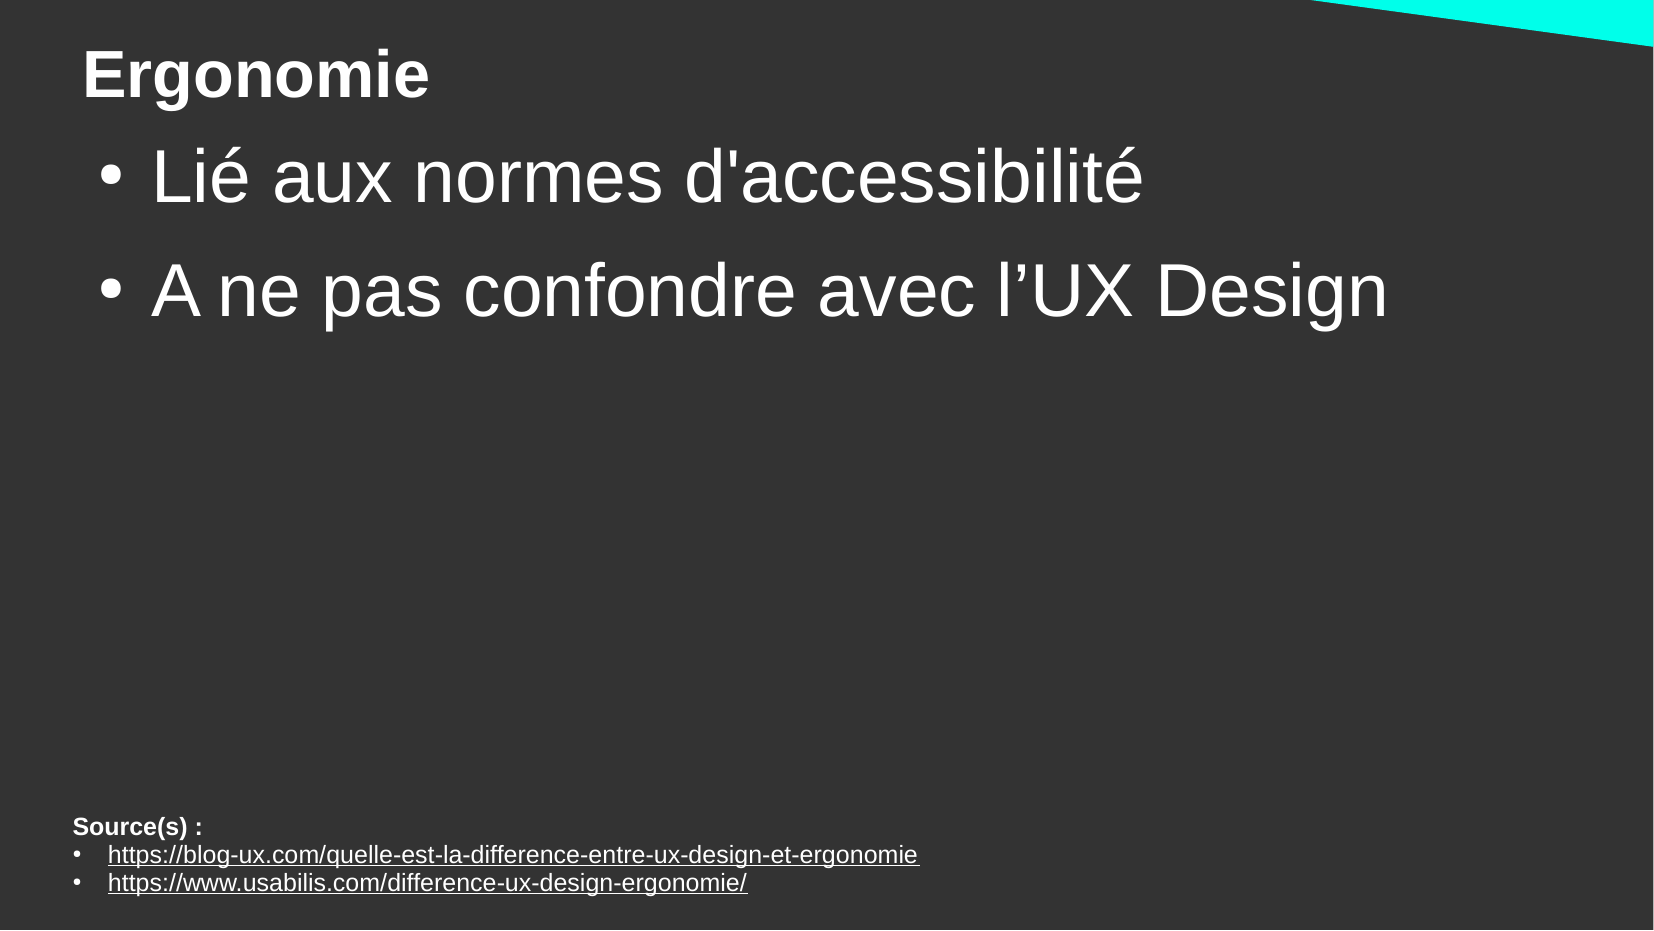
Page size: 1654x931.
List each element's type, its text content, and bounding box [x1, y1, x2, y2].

list Lié aux normes d'accessibilité A ne pas confondre avec l’UX Design [80, 134, 1620, 803]
text_box [1310, 0, 1654, 47]
text_box Source(s) : https://blog-ux.com/quelle-est-la-difference-entre-ux-design-et-ergonomie https://www.usabilis.com/difference-ux-design-ergonomie/ [57, 805, 1543, 905]
title Ergonomie [82, 37, 1571, 114]
